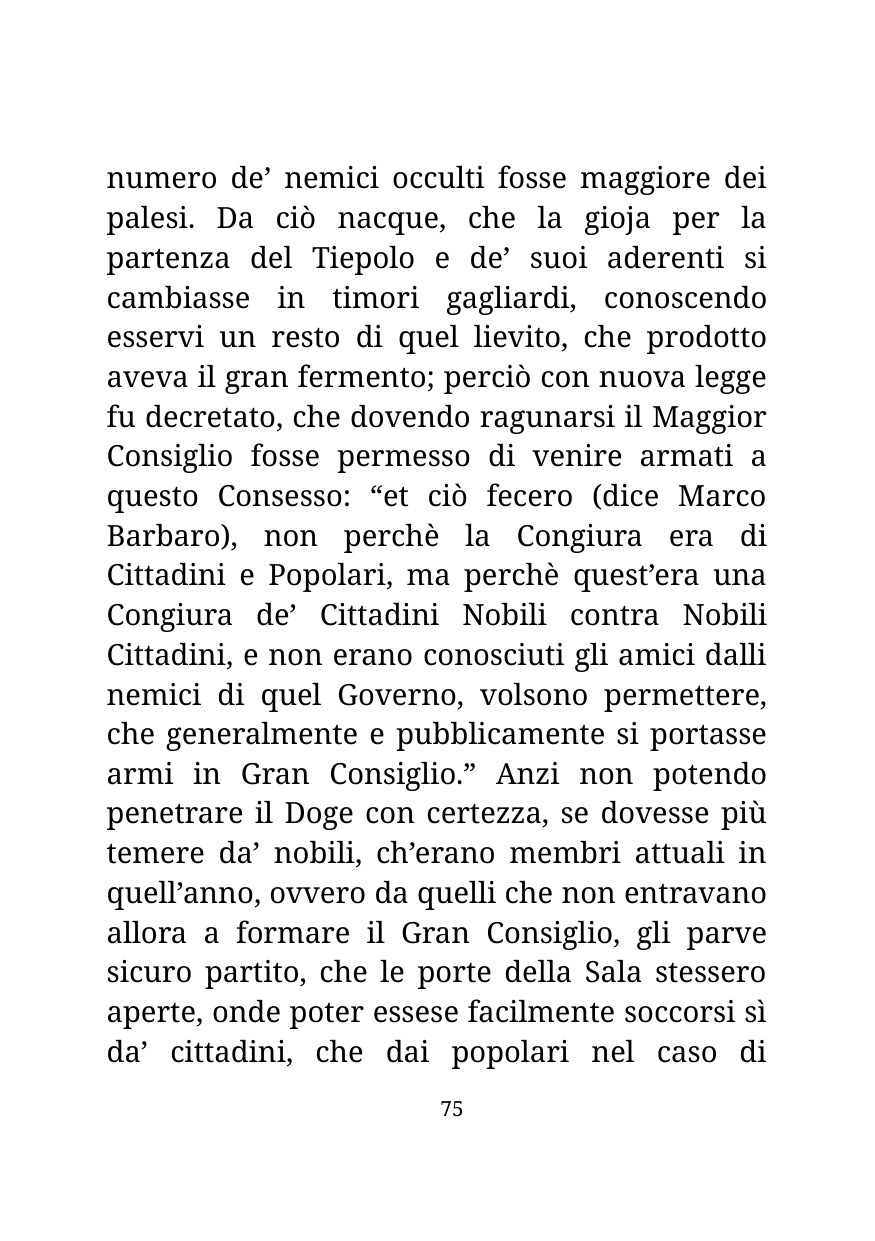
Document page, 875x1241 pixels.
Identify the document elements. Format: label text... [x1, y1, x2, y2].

text numero de’ nemici occulti fosse maggiore dei palesi. Da ciò nacque, che la gioja per la partenza del Tiepolo e de’ suoi aderenti si cambiasse in timori gagliardi, conoscendo esservi un resto di quel lievito, che prodotto aveva il gran fermento; perciò con nuova legge fu decretato, che dovendo ragunarsi il Maggior Consiglio fosse permesso di venire armati a questo Consesso: “et ciò fecero (dice Marco Barbaro), non perchè la Congiura era di Cittadini e Popolari, ma perchè quest’era una Congiura de’ Cittadini Nobili contra Nobili Cittadini, e non erano conosciuti gli amici dalli nemici di quel Governo, volsono permettere, che generalmente e pubblicamente si portasse armi in Gran Consiglio.” Anzi non potendo penetrare il Doge con certezza, se dovesse più temere da’ nobili, ch’erano membri attuali in quell’anno, ovvero da quelli che non entravano allora a formare il Gran Consiglio, gli parve sicuro partito, che le porte della Sala stessero aperte, onde poter essese facilmente soccorsi sì da’ cittadini, che dai popolari nel caso di [106, 158, 768, 1071]
